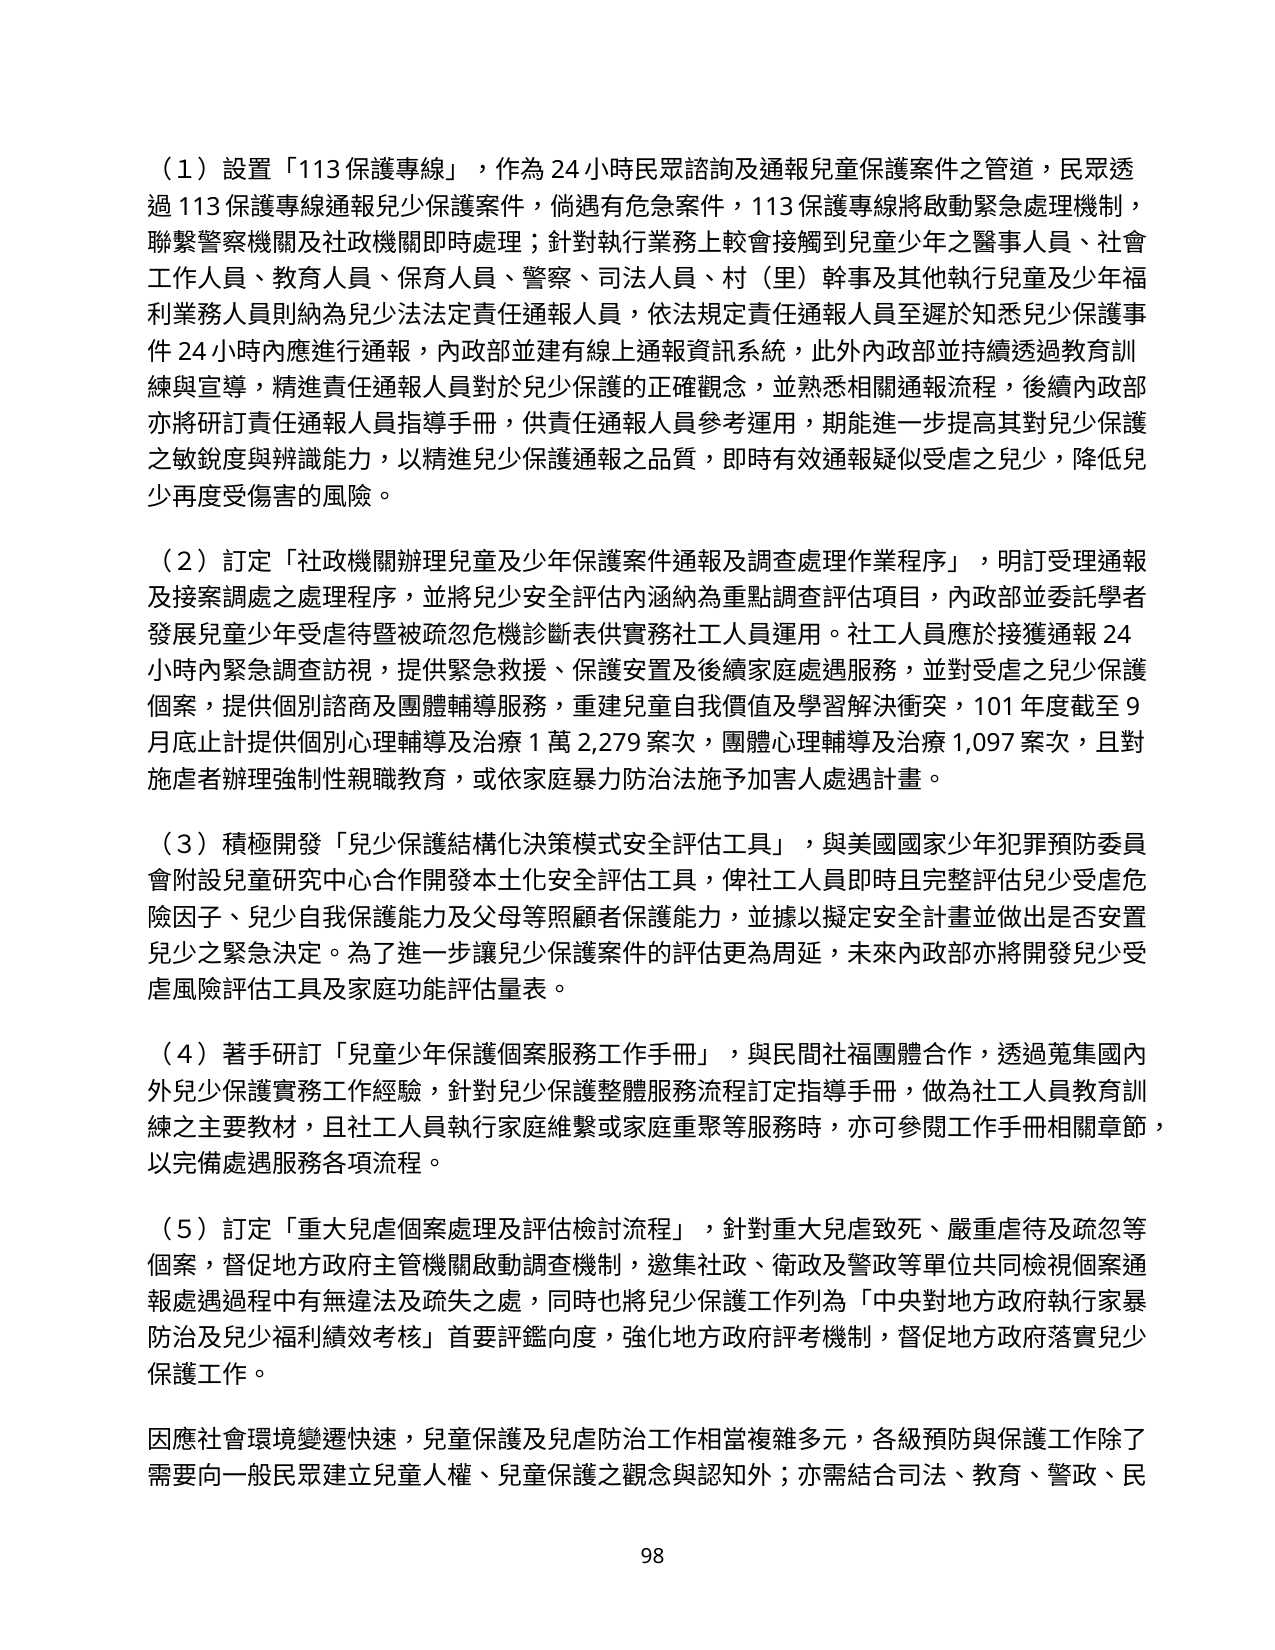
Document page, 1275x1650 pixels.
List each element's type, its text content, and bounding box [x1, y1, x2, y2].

text （４）著手研訂「兒童少年保護個案服務工作手冊」，與民間社福團體合作，透過蒐集國內外兒少保護實務工作經驗，針對兒少保護整體服務流程訂定指導手冊，做為社工人員教育訓練之主要教材，且社工人員執行家庭維繫或家庭重聚等服務時，亦可參閱工作手冊相關章節，以完備處遇服務各項流程。 [148, 1035, 1157, 1180]
text （１）設置「113保護專線」，作為24小時民眾諮詢及通報兒童保護案件之管道，民眾透過113保護專線通報兒少保護案件，倘遇有危急案件，113保護專線將啟動緊急處理機制，聯繫警察機關及社政機關即時處理；針對執行業務上較會接觸到兒童少年之醫事人員、社會工作人員、教育人員、保育人員、警察、司法人員、村（里）幹事及其他執行兒童及少年福利業務人員則納為兒少法法定責任通報人員，依法規定責任通報人員至遲於知悉兒少保護事件24小時內應進行通報，內政部並建有線上通報資訊系統，此外內政部並持續透過教育訓練與宣導，精進責任通報人員對於兒少保護的正確觀念，並熟悉相關通報流程，後續內政部亦將研訂責任通報人員指導手冊，供責任通報人員參考運用，期能進一步提高其對兒少保護之敏銳度與辨識能力，以精進兒少保護通報之品質，即時有效通報疑似受虐之兒少，降低兒少再度受傷害的風險。 [148, 150, 1157, 512]
text （３）積極開發「兒少保護結構化決策模式安全評估工具」，與美國國家少年犯罪預防委員會附設兒童研究中心合作開發本土化安全評估工具，俾社工人員即時且完整評估兒少受虐危險因子、兒少自我保護能力及父母等照顧者保護能力，並據以擬定安全計畫並做出是否安置兒少之緊急決定。為了進一步讓兒少保護案件的評估更為周延，未來內政部亦將開發兒少受虐風險評估工具及家庭功能評估量表。 [148, 824, 1157, 1006]
text （５）訂定「重大兒虐個案處理及評估檢討流程」，針對重大兒虐致死、嚴重虐待及疏忽等個案，督促地方政府主管機關啟動調查機制，邀集社政、衛政及警政等單位共同檢視個案通報處遇過程中有無違法及疏失之處，同時也將兒少保護工作列為「中央對地方政府執行家暴防治及兒少福利績效考核」首要評鑑向度，強化地方政府評考機制，督促地方政府落實兒少保護工作。 [148, 1209, 1157, 1390]
text 因應社會環境變遷快速，兒童保護及兒虐防治工作相當複雜多元，各級預防與保護工作除了需要向一般民眾建立兒童人權、兒童保護之觀念與認知外；亦需結合司法、教育、警政、民 [148, 1419, 1157, 1492]
text （２）訂定「社政機關辦理兒童及少年保護案件通報及調查處理作業程序」，明訂受理通報及接案調處之處理程序，並將兒少安全評估內涵納為重點調查評估項目，內政部並委託學者發展兒童少年受虐待暨被疏忽危機診斷表供實務社工人員運用。社工人員應於接獲通報24小時內緊急調查訪視，提供緊急救援、保護安置及後續家庭處遇服務，並對受虐之兒少保護個案，提供個別諮商及團體輔導服務，重建兒童自我價值及學習解決衝突，101年度截至9月底止計提供個別心理輔導及治療1萬2,279案次，團體心理輔導及治療1,097案次，且對施虐者辦理強制性親職教育，或依家庭暴力防治法施予加害人處遇計畫。 [148, 542, 1157, 795]
